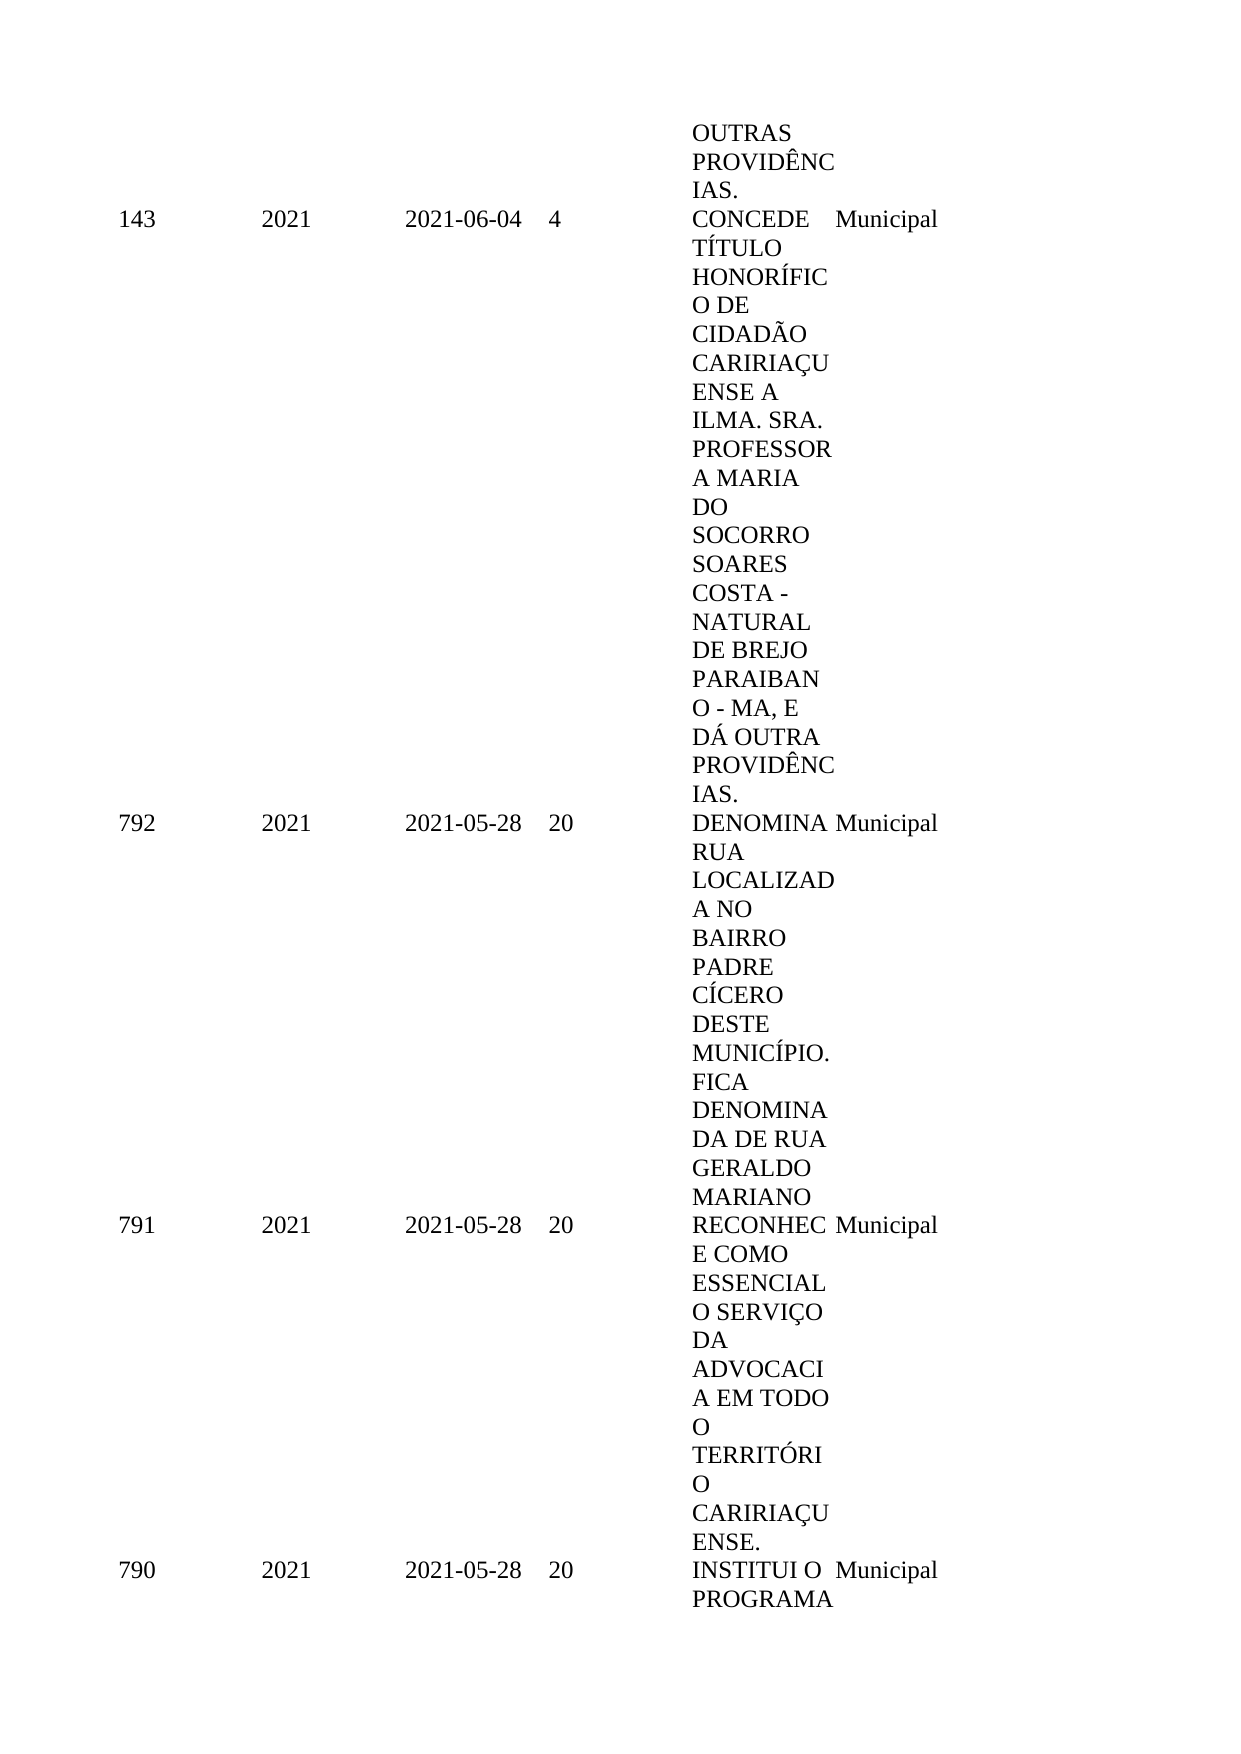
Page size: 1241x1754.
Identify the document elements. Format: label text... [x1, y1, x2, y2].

table_cell [835, 118, 979, 204]
table_cell Municipal [835, 1211, 979, 1556]
table_cell [979, 808, 1122, 1211]
table_cell 2021 [261, 1211, 405, 1556]
table_cell 2021-05-28 [405, 808, 548, 1211]
table_cell INSTITUI O PROGRAMA [692, 1556, 835, 1613]
table_cell 2021-06-04 [405, 204, 548, 808]
table_cell 20 [548, 1556, 692, 1613]
table_cell [405, 118, 548, 204]
table_cell 2021-05-28 [405, 1211, 548, 1556]
table_cell 2021-05-28 [405, 1556, 548, 1613]
table_cell DENOMINA RUA LOCALIZADA NO BAIRRO PADRE CÍCERO DESTE MUNICÍPIO. FICA DENOMINADA DE RUA GERALDO MARIANO [692, 808, 835, 1211]
table_cell [979, 118, 1122, 204]
table_cell 4 [548, 204, 692, 808]
table_cell 791 [118, 1211, 261, 1556]
table_cell Municipal [835, 808, 979, 1211]
table_cell [548, 118, 692, 204]
table_cell 20 [548, 808, 692, 1211]
table_cell 790 [118, 1556, 261, 1613]
table_cell 2021 [261, 1556, 405, 1613]
table_cell 143 [118, 204, 261, 808]
table_cell CONCEDE TÍTULO HONORÍFICO DE CIDADÃO CARIRIAÇUENSE A ILMA. SRA. PROFESSORA MARIA DO SOCORRO SOARES COSTA - NATURAL DE BREJO PARAIBANO - MA, E DÁ OUTRA PROVIDÊNCIAS. [692, 204, 835, 808]
table_cell [979, 1211, 1122, 1556]
table_cell 2021 [261, 808, 405, 1211]
table_cell [118, 118, 261, 204]
table_cell Municipal [835, 204, 979, 808]
table_cell Municipal [835, 1556, 979, 1613]
table_cell [979, 204, 1122, 808]
table_cell [979, 1556, 1122, 1613]
table_cell RECONHECE COMO ESSENCIAL O SERVIÇO DA ADVOCACIA EM TODO O TERRITÓRIO CARIRIAÇUENSE. [692, 1211, 835, 1556]
table_cell [261, 118, 405, 204]
table_cell OUTRAS PROVIDÊNCIAS. [692, 118, 835, 204]
table_cell 792 [118, 808, 261, 1211]
table_cell 2021 [261, 204, 405, 808]
table_cell 20 [548, 1211, 692, 1556]
